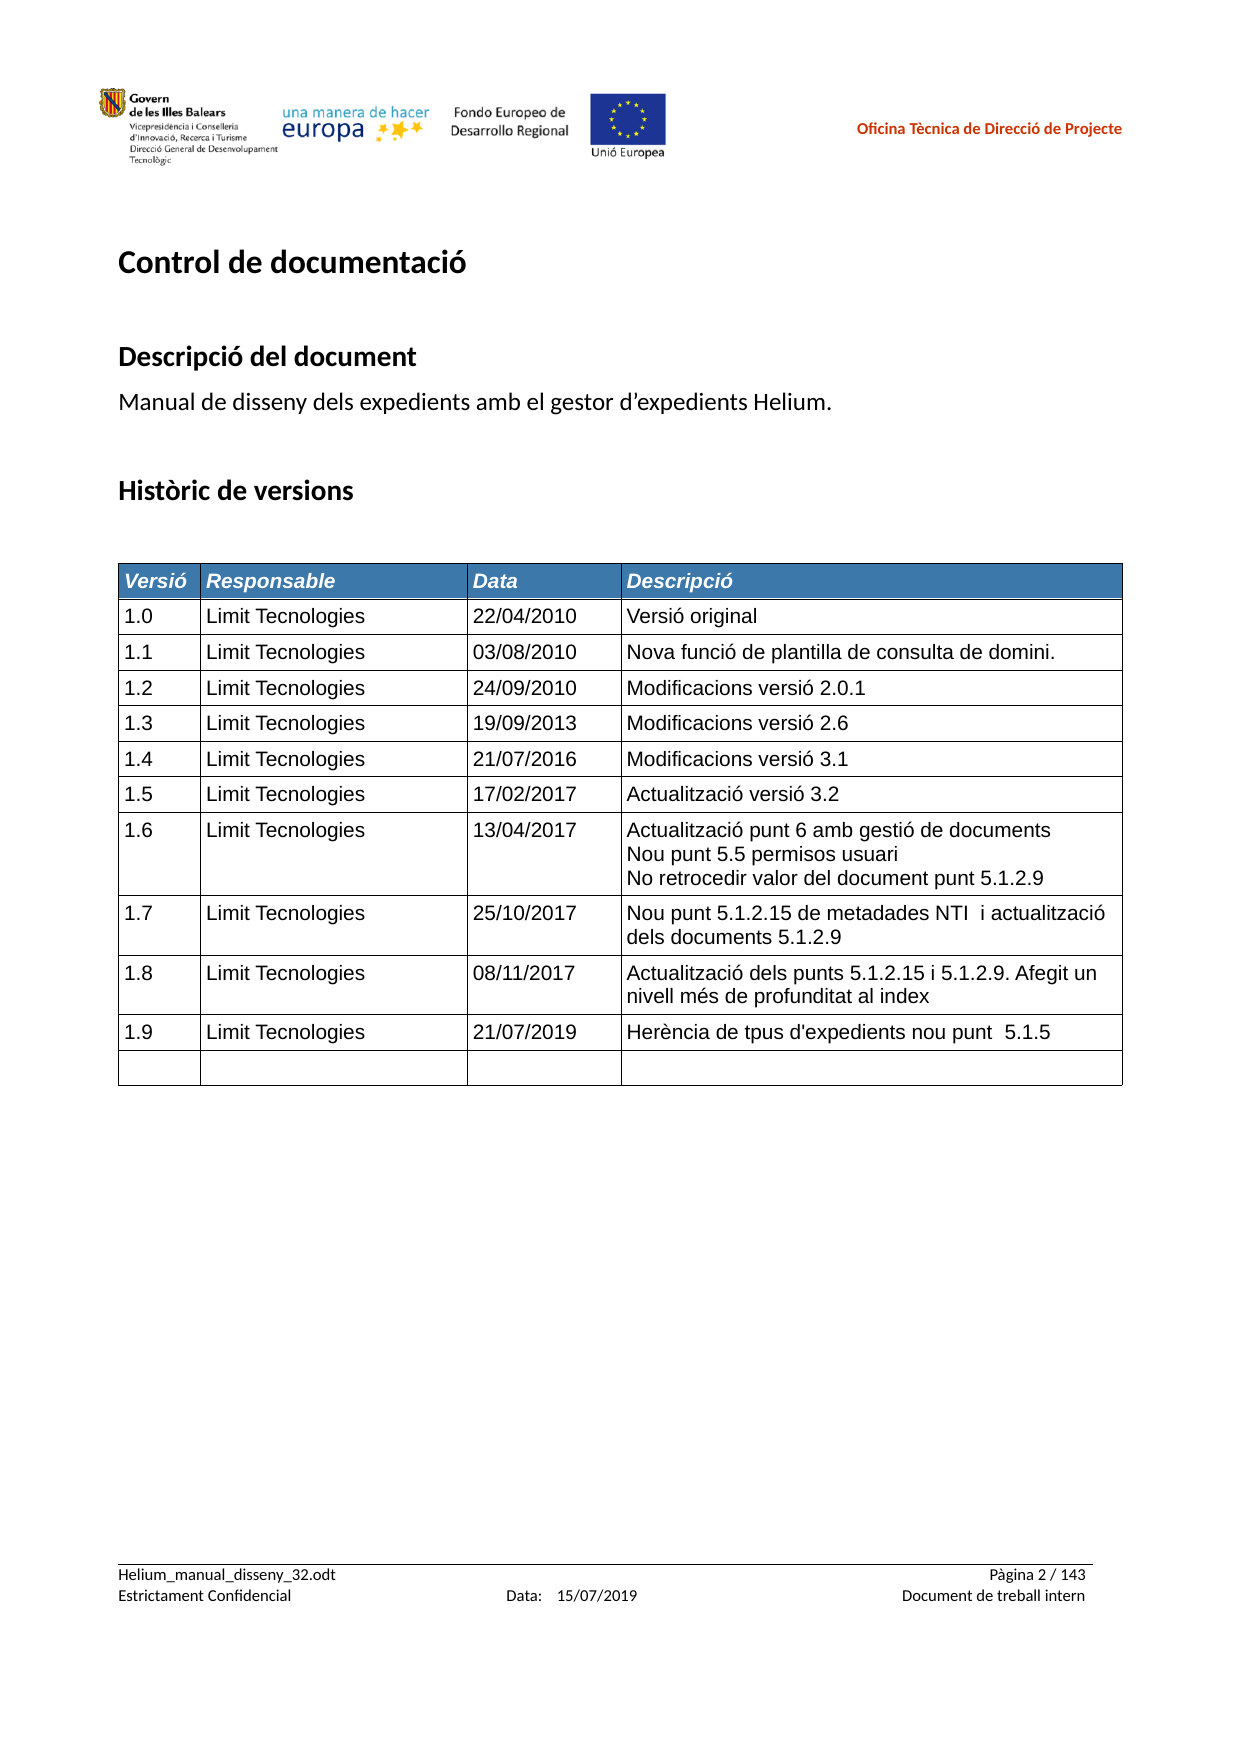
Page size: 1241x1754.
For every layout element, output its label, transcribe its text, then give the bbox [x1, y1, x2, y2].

table_cell 19/09/2013 [468, 706, 621, 741]
table_cell 1.5 [119, 777, 200, 812]
table_cell Limit Tecnologies [201, 706, 467, 741]
table_cell Versió original [622, 600, 1122, 634]
table_cell 03/08/2010 [468, 635, 621, 669]
table_cell Modificacions versió 2.6 [622, 706, 1122, 741]
table_cell [622, 1051, 1122, 1085]
text Manual de disseny dels expedients amb el gestor d’expedients Helium. [118, 386, 1122, 416]
picture [99, 87, 668, 166]
table_cell Limit Tecnologies [201, 671, 467, 705]
table_cell 21/07/2016 [468, 742, 621, 776]
table_cell [119, 1051, 200, 1085]
table_cell Modificacions versió 2.0.1 [622, 671, 1122, 705]
table_cell 1.7 [119, 896, 200, 954]
table_cell Limit Tecnologies [201, 956, 467, 1014]
table_cell 1.9 [119, 1015, 200, 1049]
table_cell Limit Tecnologies [201, 777, 467, 812]
table_cell Limit Tecnologies [201, 1015, 467, 1049]
table_cell 1.3 [119, 706, 200, 741]
table_cell Limit Tecnologies [201, 635, 467, 669]
table_header Data [468, 564, 621, 598]
table_cell 17/02/2017 [468, 777, 621, 812]
table_cell Limit Tecnologies [201, 896, 467, 954]
table_cell 25/10/2017 [468, 896, 621, 954]
table_cell 13/04/2017 [468, 813, 621, 895]
table_cell 1.2 [119, 671, 200, 705]
table_header Responsable [201, 564, 467, 598]
table_cell 1.1 [119, 635, 200, 669]
text Control de documentació [118, 241, 1122, 282]
table_cell [468, 1051, 621, 1085]
table_cell [201, 1051, 467, 1085]
table_cell Actualització punt 6 amb gestió de documents Nou punt 5.5 permisos usuari No retrocedir valor del document punt 5.1.2.9 [622, 813, 1122, 895]
table_cell 08/11/2017 [468, 956, 621, 1014]
table_header Descripció [622, 564, 1122, 598]
table_cell Limit Tecnologies [201, 600, 467, 634]
table_cell Nova funció de plantilla de consulta de domini. [622, 635, 1122, 669]
text Històric de versions [118, 472, 1122, 507]
table_cell 22/04/2010 [468, 600, 621, 634]
table_cell Limit Tecnologies [201, 813, 467, 895]
table_cell 1.4 [119, 742, 200, 776]
table_cell Limit Tecnologies [201, 742, 467, 776]
table_cell Nou punt 5.1.2.15 de metadades NTI i actualització dels documents 5.1.2.9 [622, 896, 1122, 954]
table_cell 24/09/2010 [468, 671, 621, 705]
text Descripció del document [118, 338, 1122, 373]
table_cell Actualització dels punts 5.1.2.15 i 5.1.2.9. Afegit un nivell més de profunditat al index [622, 956, 1122, 1014]
table_cell Actualització versió 3.2 [622, 777, 1122, 812]
table_header Versió [119, 564, 200, 598]
table_cell 1.6 [119, 813, 200, 895]
table_cell Herència de tpus d'expedients nou punt 5.1.5 [622, 1015, 1122, 1049]
table_cell 21/07/2019 [468, 1015, 621, 1049]
table_cell 1.0 [119, 600, 200, 634]
table_cell 1.8 [119, 956, 200, 1014]
table_cell Modificacions versió 3.1 [622, 742, 1122, 776]
